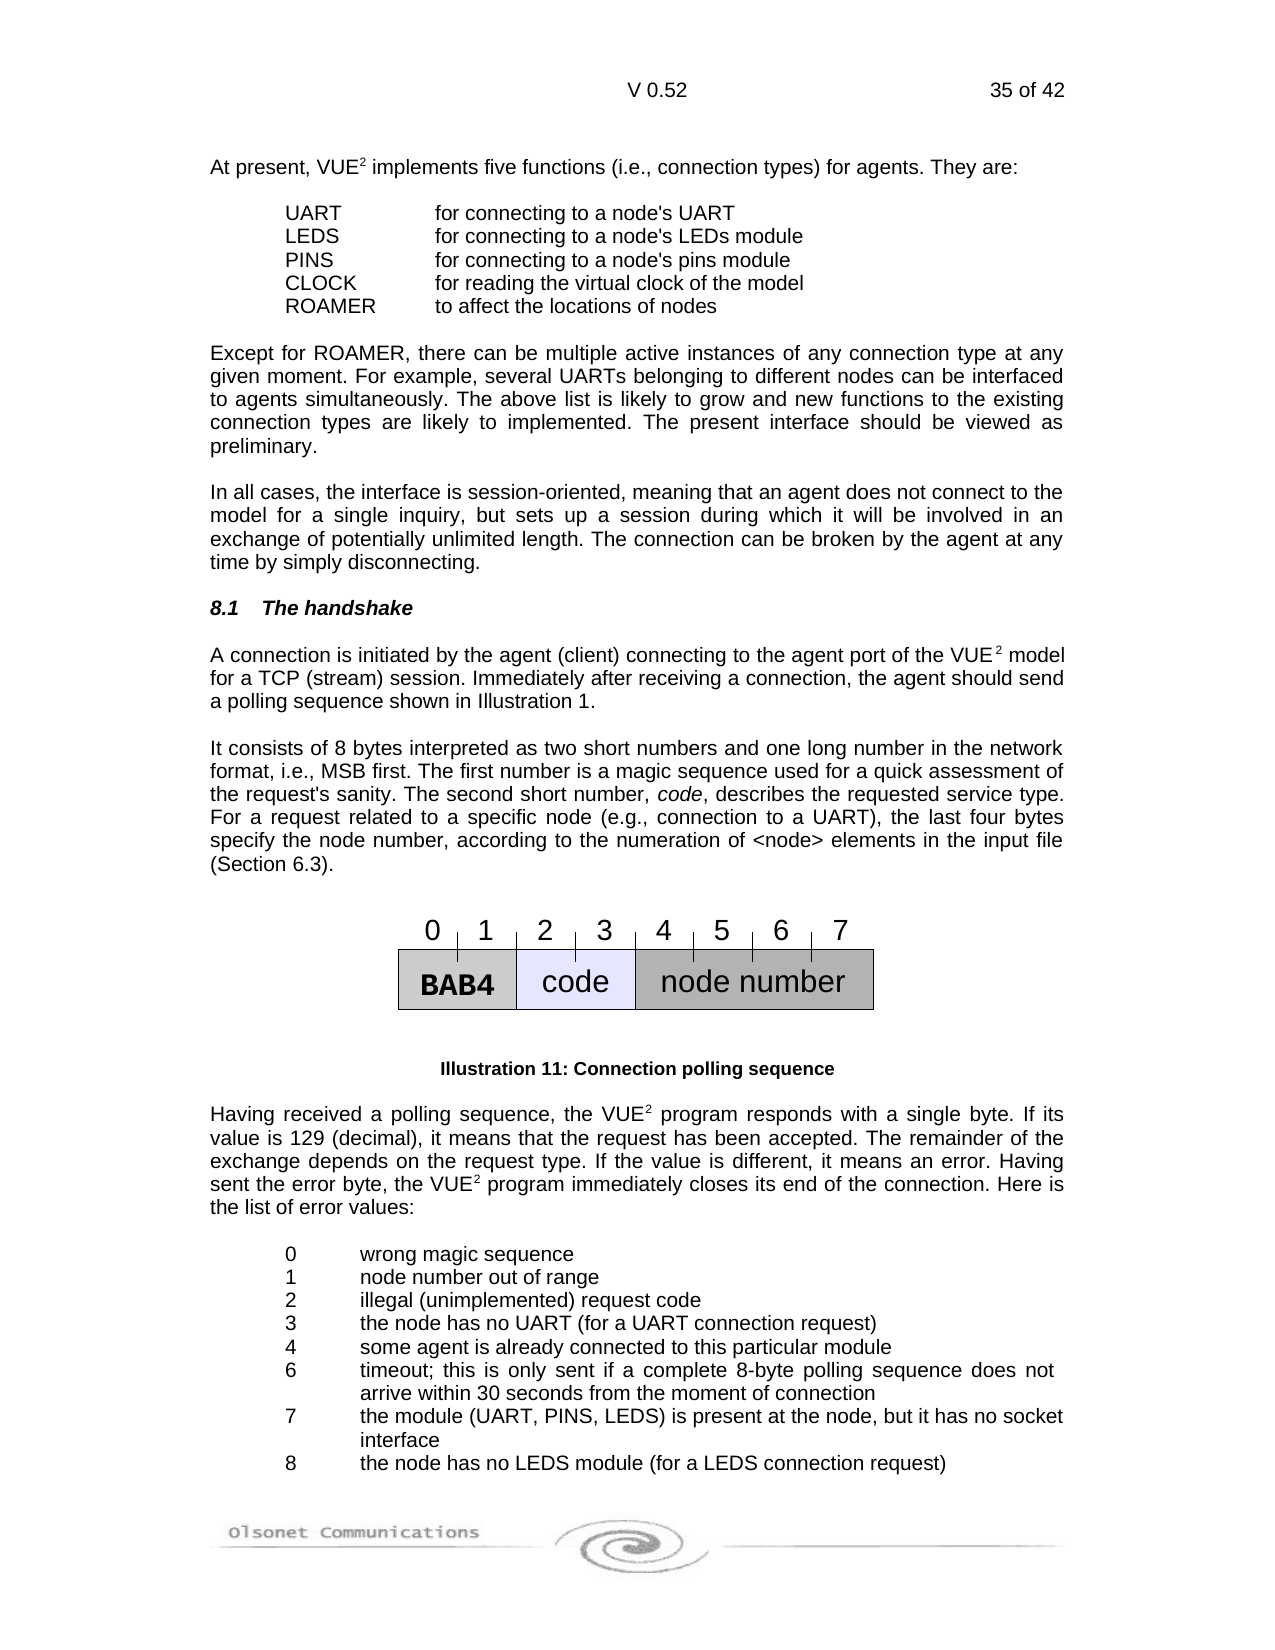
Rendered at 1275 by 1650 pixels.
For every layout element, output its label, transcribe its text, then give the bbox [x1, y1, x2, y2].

text 8 the node has no LEDS module (for a LEDS connection request) [285, 1451, 1065, 1474]
text 4 some agent is already connected to this particular module [285, 1335, 1065, 1358]
subtitle The handshake [210, 597, 1065, 620]
text Except for ROAMER, there can be multiple active instances of any connection type at any given moment. For example, several UARTs belonging to different nodes can be interfaced to agents simultaneously. The above list is likely to grow and new functions to the existing connection types are likely to implemented. The present interface should be viewed as preliminary. [210, 341, 1065, 457]
text 3 the node has no UART (for a UART connection request) [285, 1312, 1065, 1335]
text CLOCK for reading the virtual clock of the model [285, 272, 1065, 295]
text 2 illegal (unimplemented) request code [285, 1289, 1065, 1312]
text A connection is initiated by the agent (client) connecting to the agent port of the VUE2 model for a TCP (stream) session. Immediately after receiving a connection, the agent should send a polling sequence shown in Illustration 1. [210, 643, 1065, 713]
text PINS for connecting to a node's pins module [285, 248, 1065, 272]
text UART for connecting to a node's UART [285, 202, 1065, 225]
text Illustration 11: Connection polling sequence [390, 1059, 885, 1080]
text 6 timeout; this is only sent if a complete 8-byte polling sequence does not arrive within 30 seconds from the moment of connection [285, 1358, 1065, 1405]
text ROAMER to affect the locations of nodes [285, 295, 1065, 318]
text At present, VUE2 implements five functions (i.e., connection types) for agents. They are: [210, 155, 1065, 179]
text Having received a polling sequence, the VUE2 program responds with a single byte. If its value is 129 (decimal), it means that the request has been accepted. The remainder of the exchange depends on the request type. If the value is different, it means an error. Having sent the error byte, the VUE2 program immediately closes its end of the connection. Here is the list of error values: [210, 1103, 1065, 1219]
text It consists of 8 bytes interpreted as two short numbers and one long number in the network format, i.e., MSB first. The first number is a magic sequence used for a quick assessment of the request's sanity. The second short number, code, describes the requested service type. For a request related to a specific node (e.g., connection to a UART), the last four bytes specify the node number, according to the numeration of <node> elements in the input file (Section 6.3). [210, 736, 1065, 876]
text LEDS for connecting to a node's LEDs module [285, 225, 1065, 248]
picture [210, 1504, 1065, 1596]
text 0 wrong magic sequence [285, 1242, 1065, 1266]
text 7 the module (UART, PINS, LEDS) is present at the node, but it has no socket interface [285, 1405, 1065, 1451]
text In all cases, the interface is session-oriented, meaning that an agent does not connect to the model for a single inquiry, but sets up a session during which it will be involved in an exchange of potentially unlimited length. The connection can be broken by the agent at any time by simply disconnecting. [210, 481, 1065, 573]
text 1 node number out of range [285, 1266, 1065, 1289]
